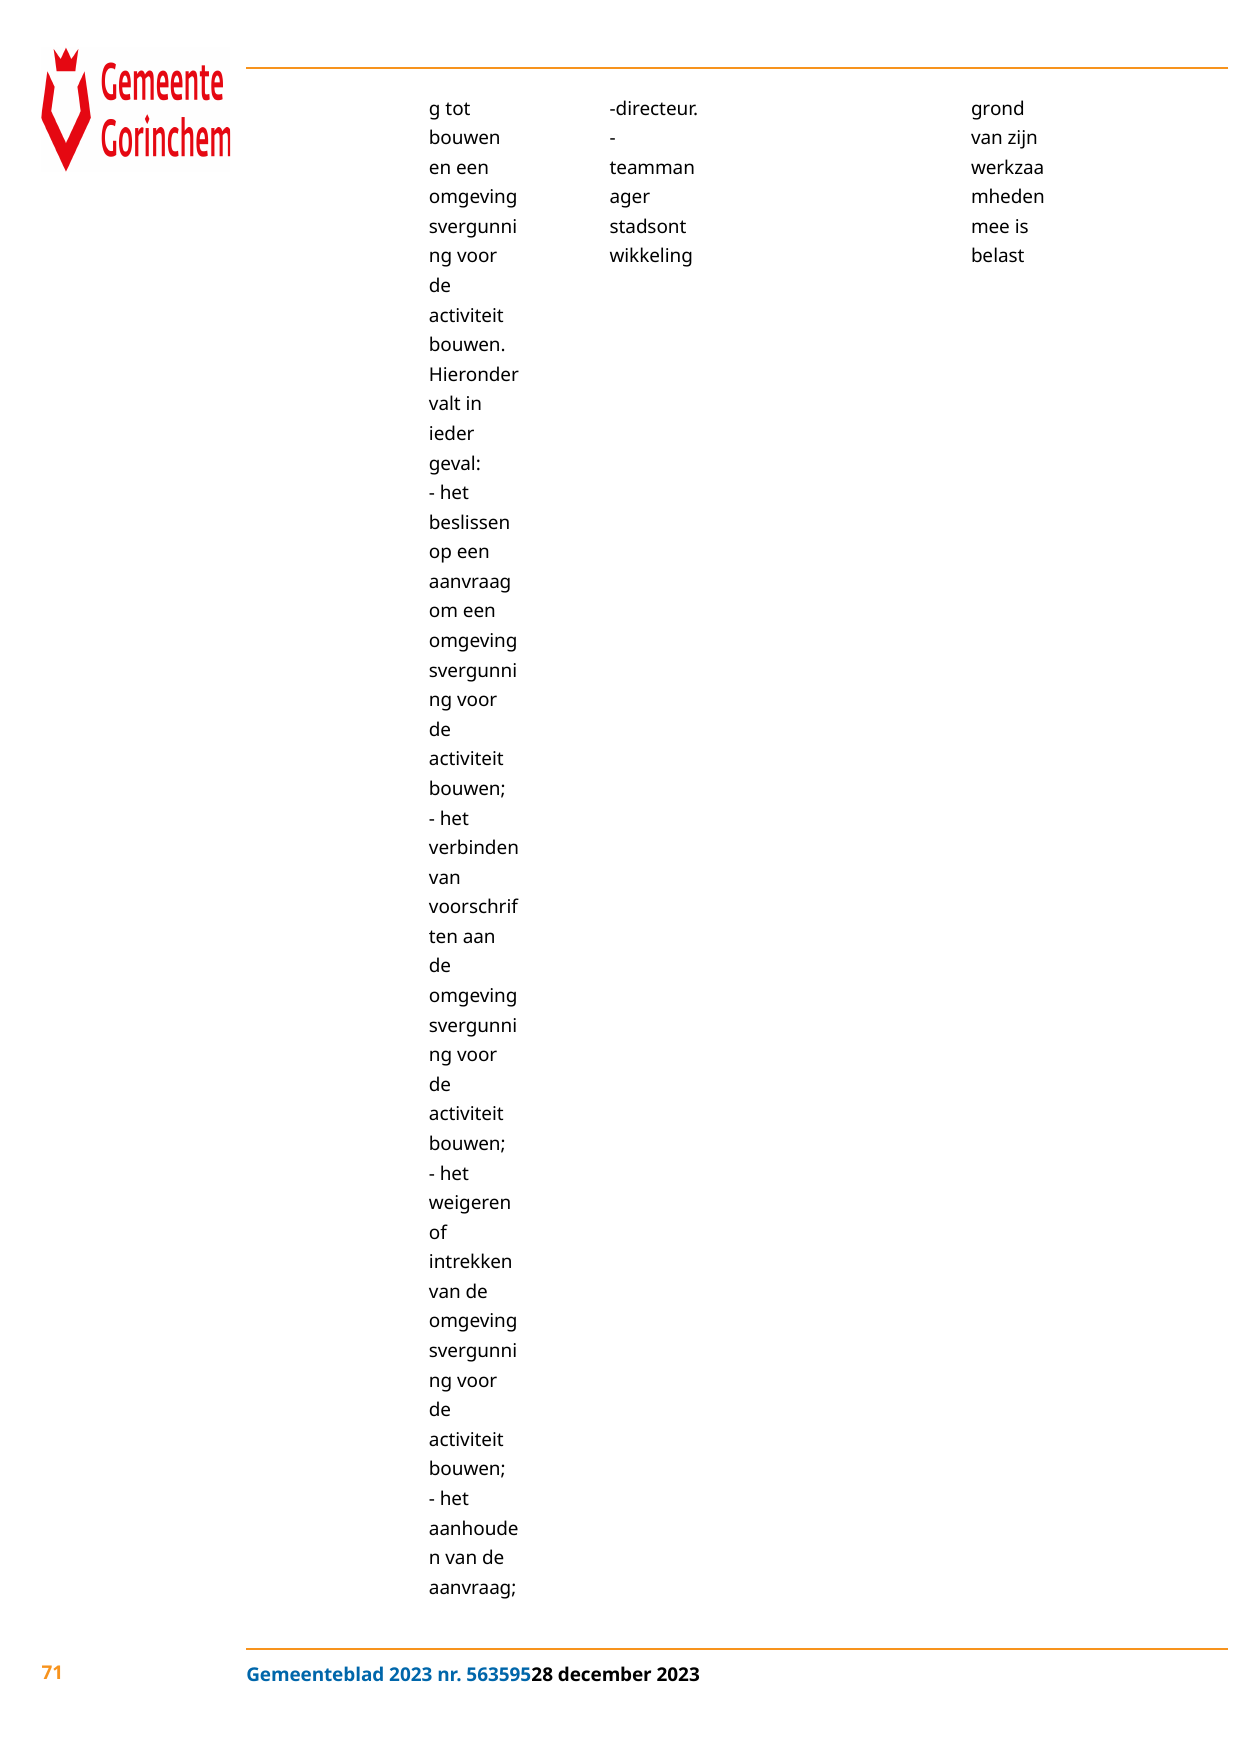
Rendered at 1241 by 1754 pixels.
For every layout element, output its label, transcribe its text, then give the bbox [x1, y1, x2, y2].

table_cell grond van zijn werkzaamheden mee is belast [971, 95, 1061, 1600]
table_cell [338, 95, 429, 1600]
table_cell g tot bouwen en een omgevingsvergunning voor de activiteit bouwen. Hieronder valt in ieder geval: - het beslissen op een aanvraag om een omgevingsvergunning voor de activiteit bouwen; - het verbinden van voorschriften aan de omgevingsvergunning voor de activiteit bouwen; - het weigeren of intrekken van de omgevingsvergunning voor de activiteit bouwen; - het aanhouden van de aanvraag; [429, 95, 519, 1600]
table_cell [881, 95, 971, 1600]
table_cell [1061, 95, 1152, 1600]
table_cell -directeur. -teammanager stadsontwikkeling [609, 95, 700, 1600]
table_cell [248, 95, 338, 1600]
picture [41, 47, 231, 172]
table_cell [790, 95, 881, 1600]
table_cell [700, 95, 790, 1600]
table_cell [519, 95, 609, 1600]
